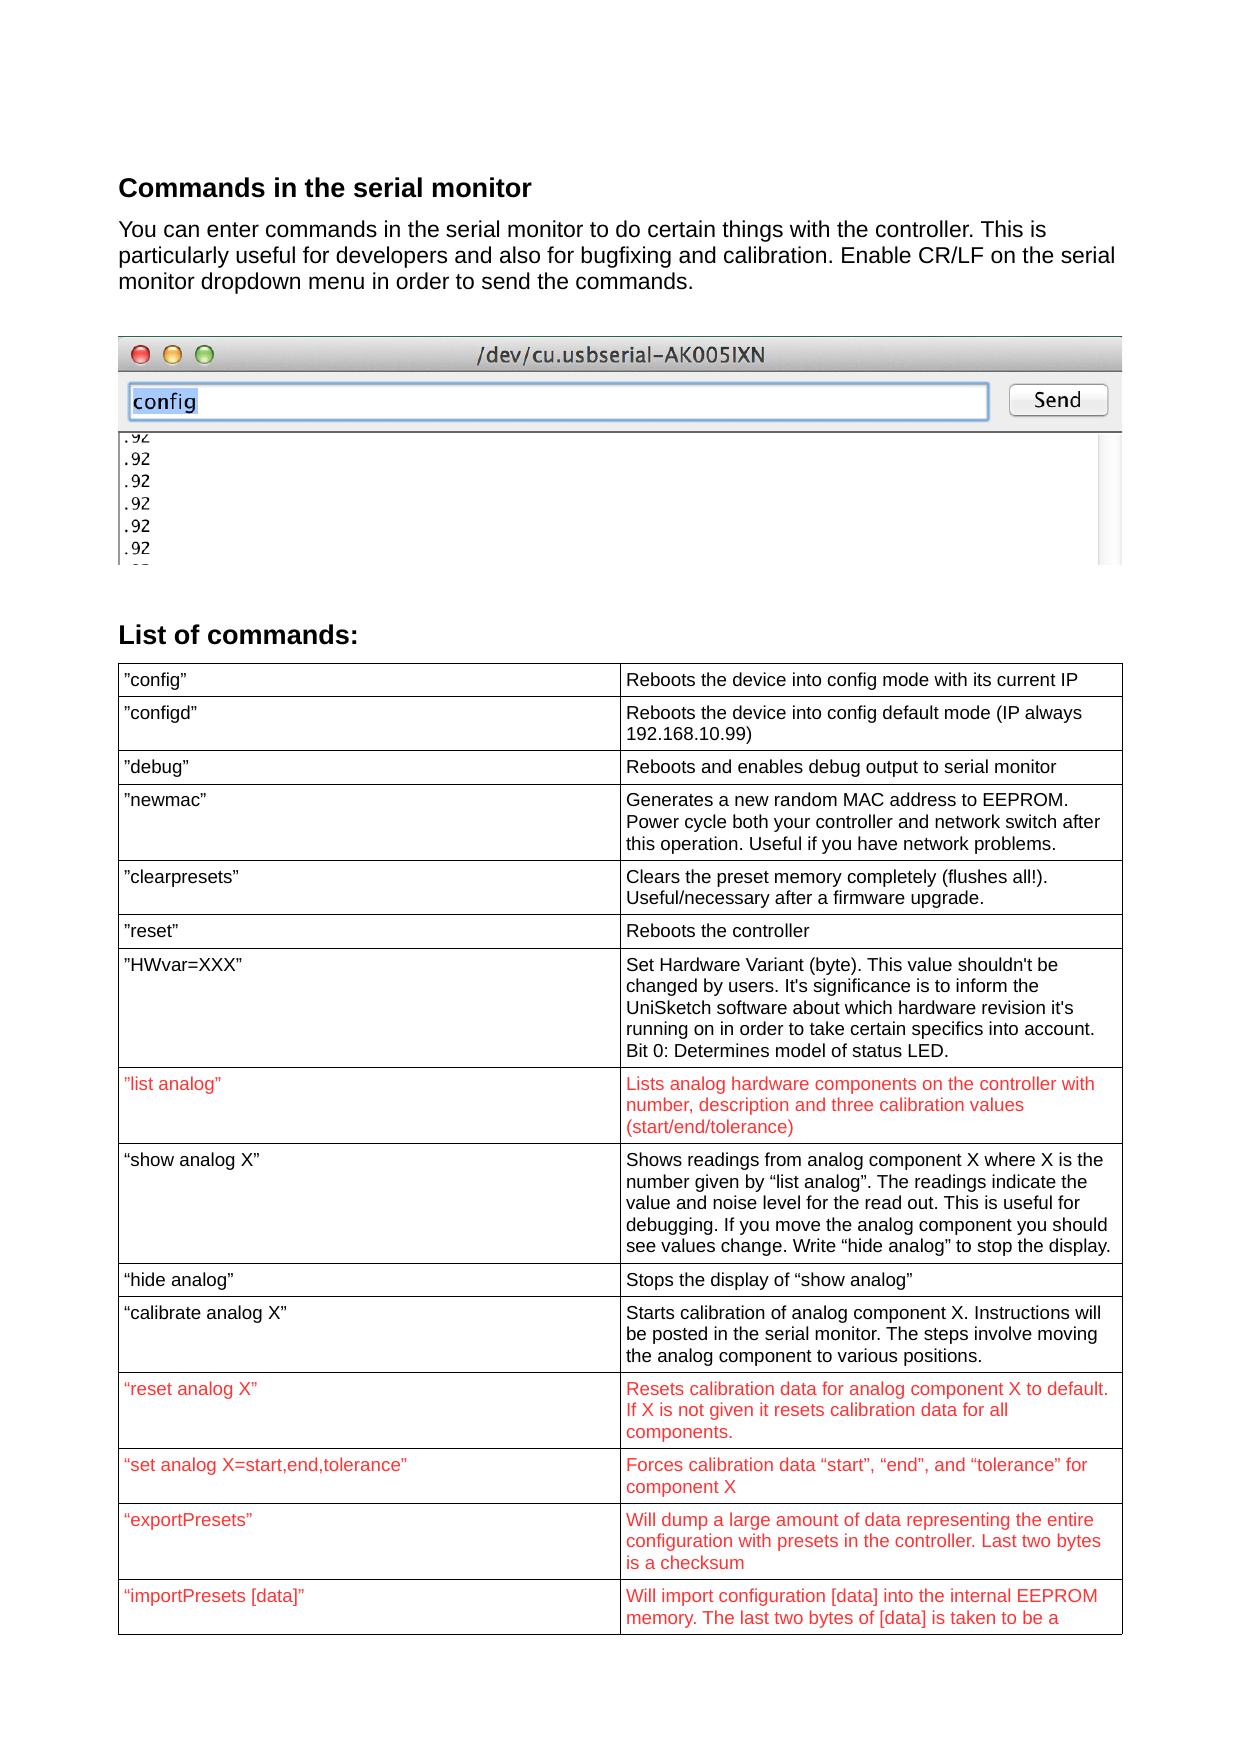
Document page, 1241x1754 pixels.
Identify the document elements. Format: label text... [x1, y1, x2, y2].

table_cell ”reset” [119, 915, 620, 947]
table_cell Will dump a large amount of data representing the entire configuration with presets in the controller. Last two bytes is a checksum [621, 1504, 1122, 1579]
table_cell Lists analog hardware components on the controller with number, description and three calibration values (start/end/tolerance) [621, 1068, 1122, 1143]
table_cell “reset analog X” [119, 1373, 620, 1448]
table_cell “importPresets [data]” [119, 1580, 620, 1634]
table_cell ”newmac” [119, 785, 620, 860]
table_cell ”list analog” [119, 1068, 620, 1143]
subtitle List of commands: [118, 619, 1122, 650]
subtitle Commands in the serial monitor [118, 172, 1122, 203]
table_cell “set analog X=start,end,tolerance” [119, 1449, 620, 1503]
table_cell Starts calibration of analog component X. Instructions will be posted in the serial monitor. The steps involve moving the analog component to various positions. [621, 1297, 1122, 1372]
table_cell “show analog X” [119, 1144, 620, 1262]
table_cell Clears the preset memory completely (flushes all!). Useful/necessary after a firmware upgrade. [621, 861, 1122, 914]
table_cell Resets calibration data for analog component X to default. If X is not given it resets calibration data for all components. [621, 1373, 1122, 1448]
text You can enter commands in the serial monitor to do certain things with the controller. This is particularly useful for developers and also for bugfixing and calibration. Enable CR/LF on the serial monitor dropdown menu in order to send the commands. [118, 216, 1122, 295]
table_header ”config” [119, 664, 620, 696]
picture [118, 336, 1123, 565]
table_cell Forces calibration data “start”, “end”, and “tolerance” for component X [621, 1449, 1122, 1503]
table_cell Stops the display of “show analog” [621, 1264, 1122, 1296]
table_cell Reboots and enables debug output to serial monitor [621, 751, 1122, 783]
table_header Reboots the device into config mode with its current IP [621, 664, 1122, 696]
table_cell Reboots the device into config default mode (IP always 192.168.10.99) [621, 697, 1122, 750]
table_cell Will import configuration [data] into the internal EEPROM memory. The last two bytes of [data] is taken to be a [621, 1580, 1122, 1634]
table_cell ”configd” [119, 697, 620, 750]
table_cell Generates a new random MAC address to EEPROM. Power cycle both your controller and network switch after this operation. Useful if you have network problems. [621, 785, 1122, 860]
table_cell Shows readings from analog component X where X is the number given by “list analog”. The readings indicate the value and noise level for the read out. This is useful for debugging. If you move the analog component you should see values change. Write “hide analog” to stop the display. [621, 1144, 1122, 1262]
table_cell ”debug” [119, 751, 620, 783]
table_cell ”HWvar=XXX” [119, 949, 620, 1067]
table_cell “exportPresets” [119, 1504, 620, 1579]
table_cell Set Hardware Variant (byte). This value shouldn't be changed by users. It's significance is to inform the UniSketch software about which hardware revision it's running on in order to take certain specifics into account. Bit 0: Determines model of status LED. [621, 949, 1122, 1067]
table_cell Reboots the controller [621, 915, 1122, 947]
table_cell “hide analog” [119, 1264, 620, 1296]
table_cell ”clearpresets” [119, 861, 620, 914]
table_cell “calibrate analog X” [119, 1297, 620, 1372]
